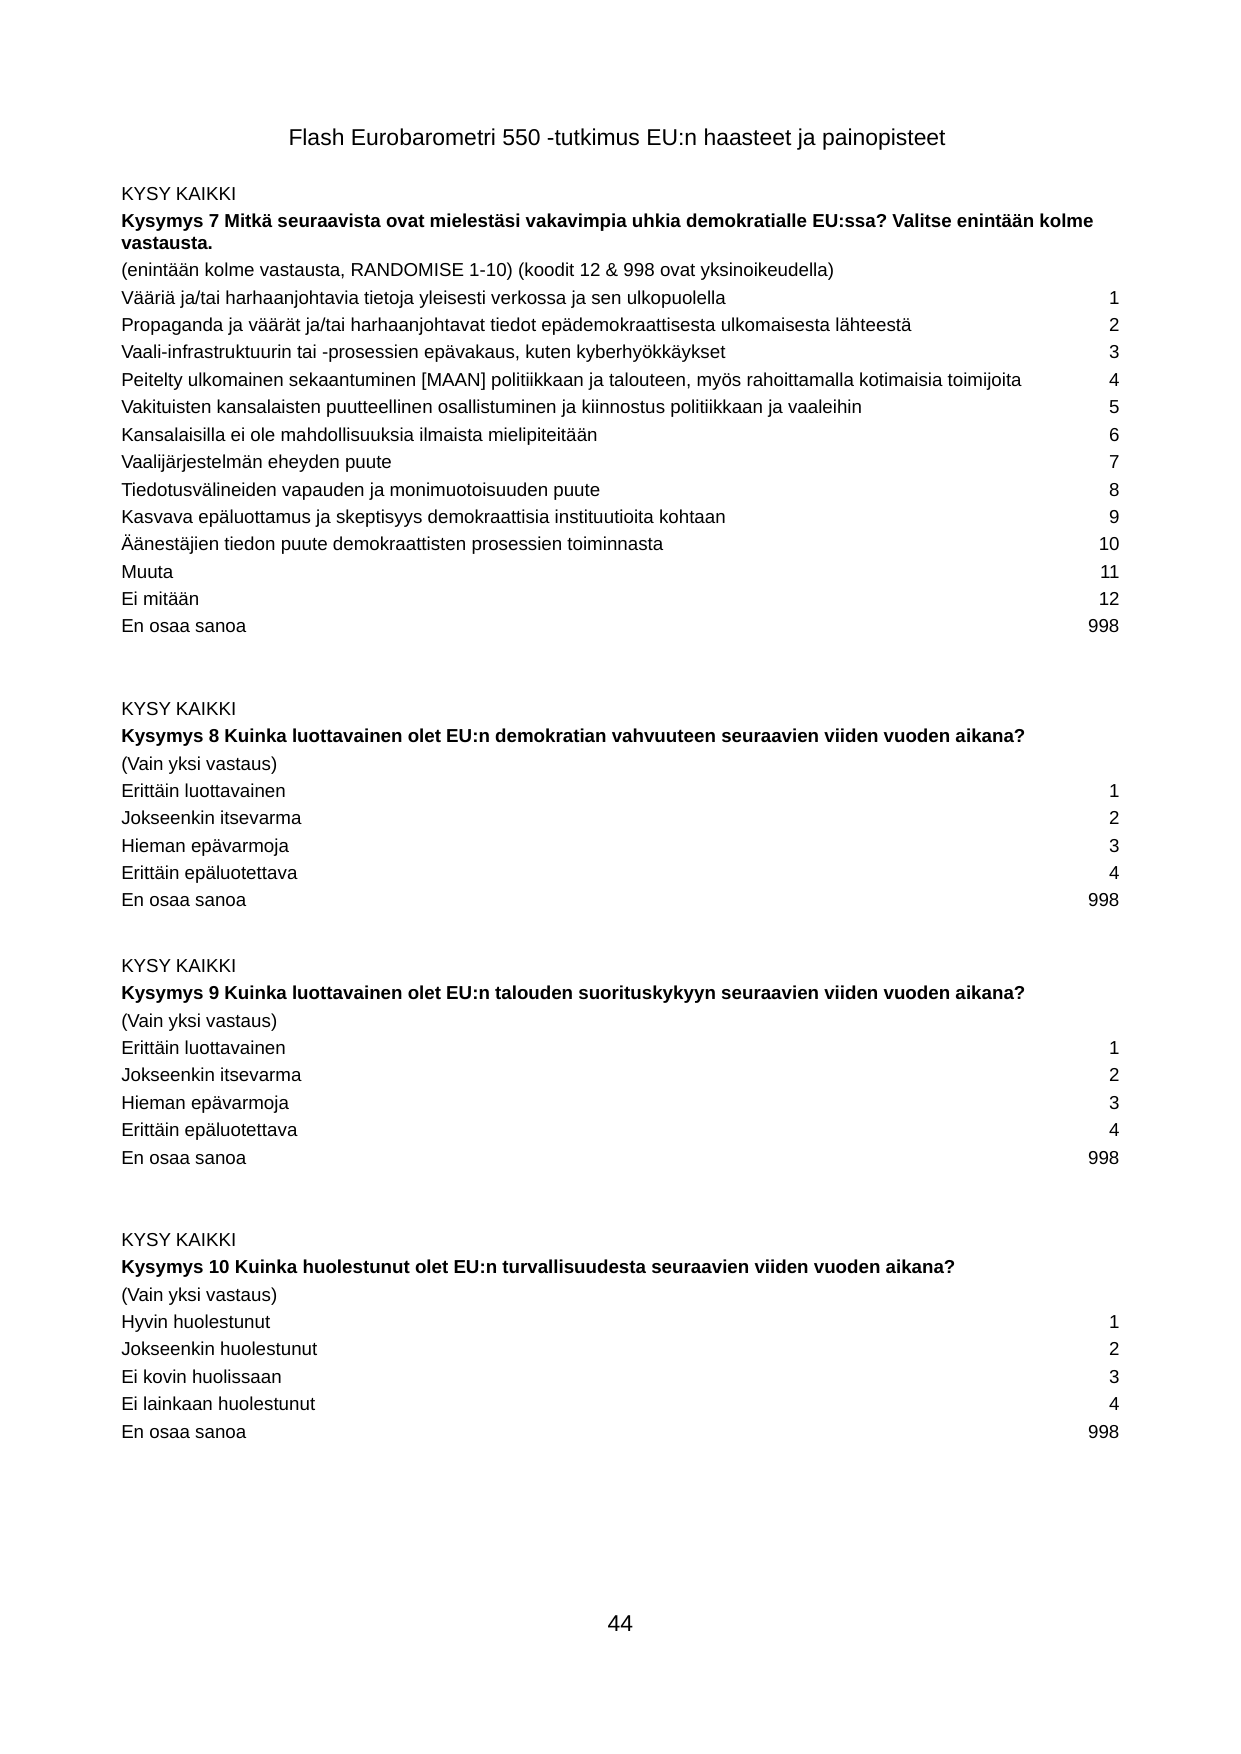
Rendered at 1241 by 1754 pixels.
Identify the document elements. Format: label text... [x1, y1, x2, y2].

table_cell 998 [1055, 1144, 1122, 1171]
table_cell [118, 640, 1054, 667]
table_cell 998 [1055, 1418, 1122, 1445]
table_cell 4 [1055, 1116, 1122, 1143]
table_cell En osaa sanoa [118, 886, 1054, 914]
table_cell 4 [1055, 366, 1122, 393]
table_cell [118, 1171, 1054, 1198]
table_cell 11 [1055, 558, 1122, 585]
table_cell KYSY KAIKKI [118, 952, 1054, 979]
table_cell [1055, 640, 1122, 667]
table_cell En osaa sanoa [118, 1144, 1054, 1171]
table_cell Erittäin luottavainen [118, 777, 1054, 804]
table_cell [1055, 1171, 1122, 1198]
table_cell Vääriä ja/tai harhaanjohtavia tietoja yleisesti verkossa ja sen ulkopuolella [118, 284, 1054, 311]
table_cell 2 [1055, 311, 1122, 338]
table_cell Vaalijärjestelmän eheyden puute [118, 448, 1054, 475]
table_cell En osaa sanoa [118, 1418, 1054, 1445]
table_cell Jokseenkin itsevarma [118, 804, 1054, 832]
table_cell 1 [1055, 1308, 1122, 1335]
table_cell En osaa sanoa [118, 613, 1054, 640]
table_cell Kysymys 7 Mitkä seuraavista ovat mielestäsi vakavimpia uhkia demokratialle EU:ssa? Valitse enintään kolme vastausta. [118, 207, 1122, 256]
table_cell Jokseenkin itsevarma [118, 1061, 1054, 1089]
table_cell [1055, 952, 1122, 979]
table_cell 998 [1055, 886, 1122, 914]
table_cell [1055, 1226, 1122, 1253]
table_cell Muuta [118, 558, 1054, 585]
table_cell Tiedotusvälineiden vapauden ja monimuotoisuuden puute [118, 475, 1054, 503]
table_header KYSY KAIKKI [118, 180, 1054, 207]
table_cell Propaganda ja väärät ja/tai harhaanjohtavat tiedot epädemokraattisesta ulkomaisesta lähteestä [118, 311, 1054, 338]
table_cell Vaali-infrastruktuurin tai -prosessien epävakaus, kuten kyberhyökkäykset [118, 339, 1054, 366]
table_cell 6 [1055, 421, 1122, 448]
table_cell (Vain yksi vastaus) [118, 1281, 1054, 1308]
table_cell KYSY KAIKKI [118, 1226, 1054, 1253]
table_cell [118, 914, 1054, 924]
table_cell Hieman epävarmoja [118, 1089, 1054, 1116]
table_cell [1055, 924, 1122, 952]
table_cell (Vain yksi vastaus) [118, 1007, 1054, 1034]
table_cell Kansalaisilla ei ole mahdollisuuksia ilmaista mielipiteitään [118, 421, 1054, 448]
table_cell Jokseenkin huolestunut [118, 1335, 1054, 1363]
table_cell 12 [1055, 585, 1122, 612]
table_cell 10 [1055, 530, 1122, 558]
table_cell 3 [1055, 832, 1122, 859]
table_cell Vakituisten kansalaisten puutteellinen osallistuminen ja kiinnostus politiikkaan ja vaaleihin [118, 393, 1054, 421]
table_cell 1 [1055, 1034, 1122, 1061]
table_cell [1055, 667, 1122, 694]
table_cell [1055, 695, 1122, 722]
table_cell Ei lainkaan huolestunut [118, 1390, 1054, 1417]
table_cell Kasvava epäluottamus ja skeptisyys demokraattisia instituutioita kohtaan [118, 503, 1054, 530]
table_cell 2 [1055, 804, 1122, 832]
table_cell Erittäin epäluotettava [118, 1116, 1054, 1143]
table_cell Kysymys 10 Kuinka huolestunut olet EU:n turvallisuudesta seuraavien viiden vuoden aikana? [118, 1253, 1122, 1281]
table_cell (Vain yksi vastaus) [118, 749, 1054, 777]
table_cell 1 [1055, 777, 1122, 804]
table_cell KYSY KAIKKI [118, 695, 1054, 722]
table_cell Ei mitään [118, 585, 1054, 612]
table_cell 5 [1055, 393, 1122, 421]
table_cell Ei kovin huolissaan [118, 1363, 1054, 1390]
table_cell [1055, 749, 1122, 777]
table_cell 1 [1055, 284, 1122, 311]
table_cell [1055, 1007, 1122, 1034]
table_cell Hieman epävarmoja [118, 832, 1054, 859]
table_cell 3 [1055, 339, 1122, 366]
table_cell 8 [1055, 475, 1122, 503]
table_cell 998 [1055, 613, 1122, 640]
table_cell Äänestäjien tiedon puute demokraattisten prosessien toiminnasta [118, 530, 1054, 558]
table_cell [1055, 256, 1122, 284]
table_cell [118, 667, 1054, 694]
table_cell [1055, 1198, 1122, 1226]
table_cell [1055, 1281, 1122, 1308]
table_header [1055, 180, 1122, 207]
table_cell [1055, 914, 1122, 924]
table_cell [118, 924, 1054, 952]
table_cell Kysymys 8 Kuinka luottavainen olet EU:n demokratian vahvuuteen seuraavien viiden vuoden aikana? [118, 722, 1122, 749]
table_cell (enintään kolme vastausta, RANDOMISE 1-10) (koodit 12 & 998 ovat yksinoikeudella) [118, 256, 1054, 284]
table_cell [118, 1198, 1054, 1226]
table_cell Kysymys 9 Kuinka luottavainen olet EU:n talouden suorituskykyyn seuraavien viiden vuoden aikana? [118, 979, 1122, 1007]
table_cell 3 [1055, 1363, 1122, 1390]
table_cell 3 [1055, 1089, 1122, 1116]
table_cell 2 [1055, 1335, 1122, 1363]
table_cell Erittäin luottavainen [118, 1034, 1054, 1061]
table_cell 4 [1055, 1390, 1122, 1417]
table_cell 7 [1055, 448, 1122, 475]
table_cell 9 [1055, 503, 1122, 530]
table_cell Erittäin epäluotettava [118, 859, 1054, 886]
table_cell 2 [1055, 1061, 1122, 1089]
table_cell Peitelty ulkomainen sekaantuminen [MAAN] politiikkaan ja talouteen, myös rahoittamalla kotimaisia toimijoita [118, 366, 1054, 393]
table_cell 4 [1055, 859, 1122, 886]
table_cell Hyvin huolestunut [118, 1308, 1054, 1335]
